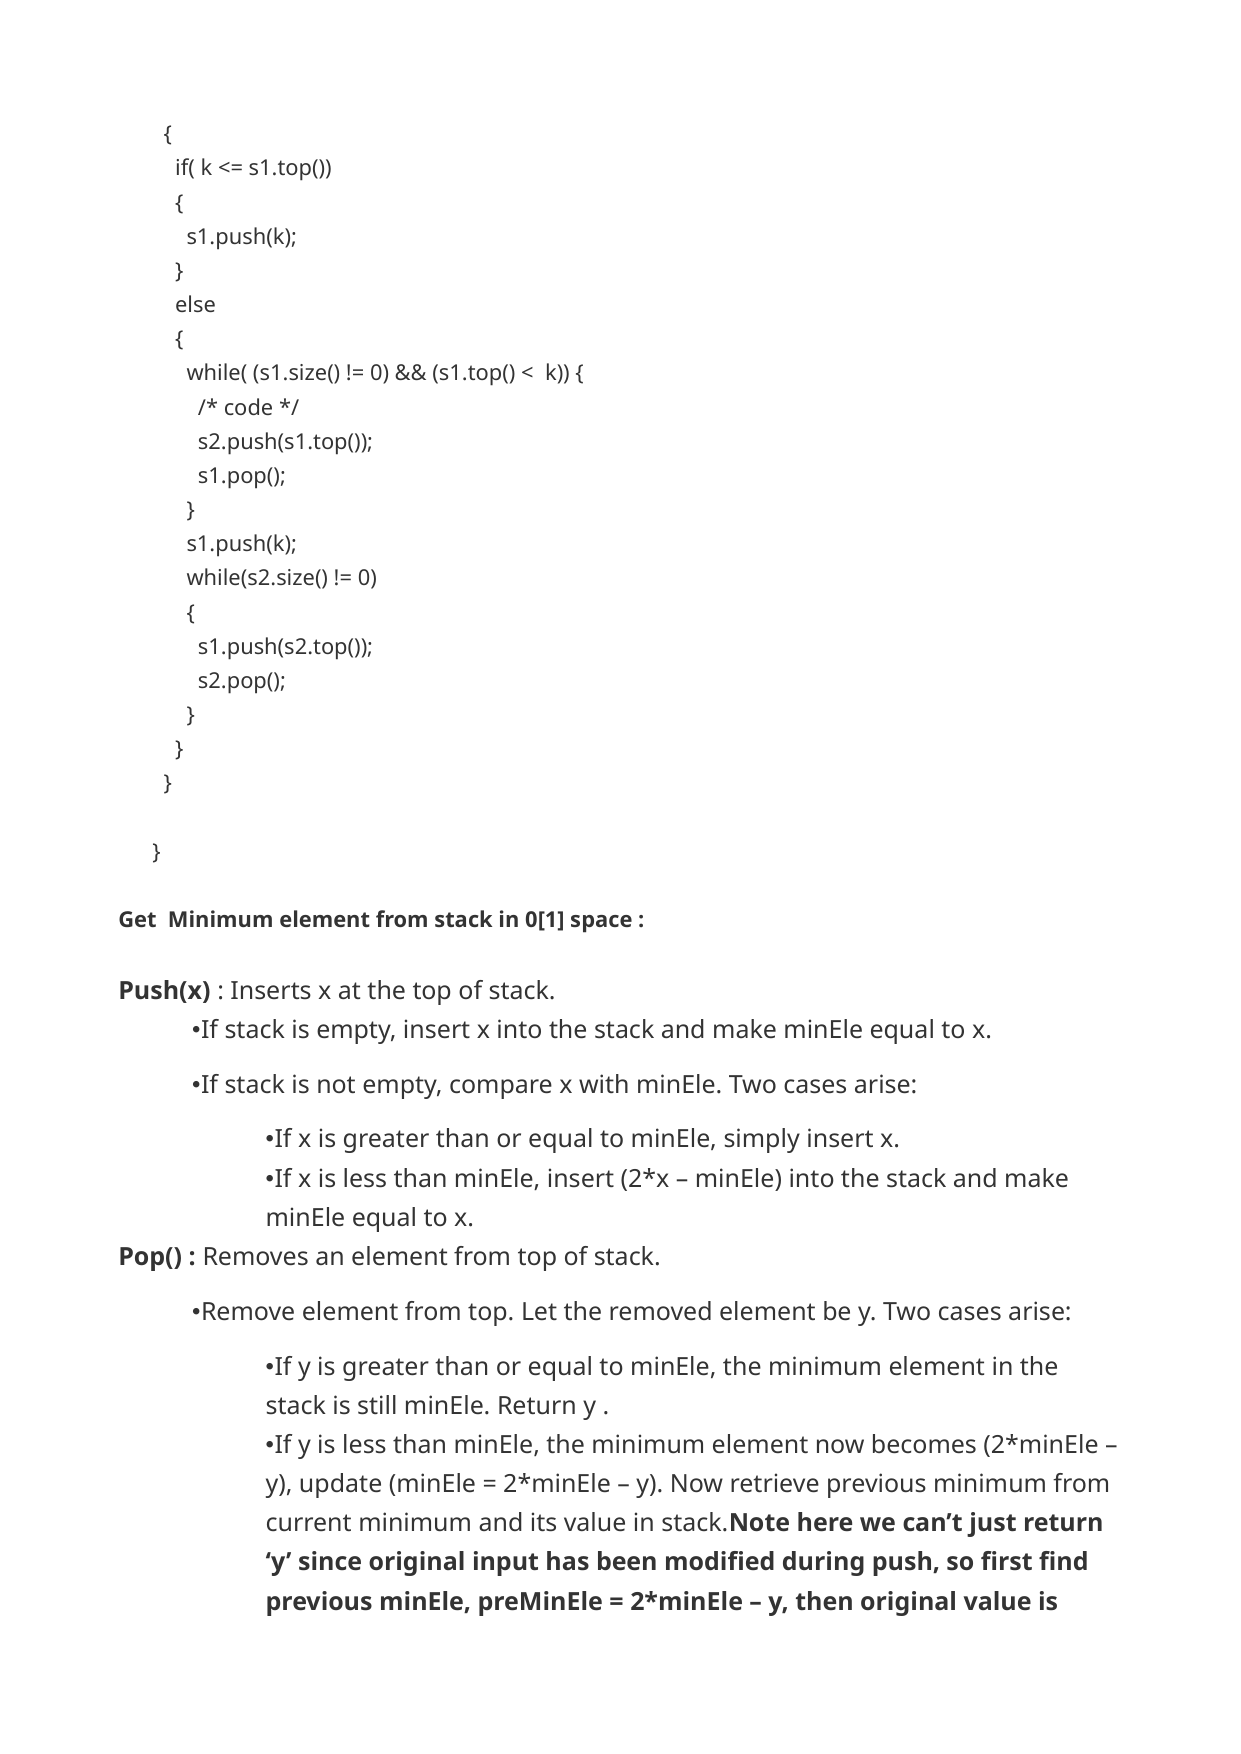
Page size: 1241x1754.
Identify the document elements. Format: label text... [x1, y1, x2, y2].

list If stack is empty, insert x into the stack and make minEle equal to x. [118, 1011, 1122, 1046]
text } [118, 836, 1122, 865]
text s2.pop(); [118, 665, 1122, 694]
list If x is greater than or equal to minEle, simply insert x. [118, 1121, 1122, 1155]
text if( k <= s1.top()) [118, 152, 1122, 182]
text s2.push(s1.top()); [118, 426, 1122, 455]
text while(s2.size() != 0) [118, 562, 1122, 592]
text { [118, 186, 1122, 216]
text { [118, 596, 1122, 626]
text s1.push(k); [118, 528, 1122, 558]
list Remove element from top. Let the removed element be y. Two cases arise: [118, 1293, 1122, 1327]
list If y is less than minEle, the minimum element now becomes (2*minEle – y), update (minEle = 2*minEle – y). Now retrieve previous minimum from current minimum and its value in stack.Note here we can’t just return ‘y’ since original input has been modified during push, so first find previous minEle, preMinEle = 2*minEle – y, then original value is [118, 1426, 1122, 1617]
text s1.push(s2.top()); [118, 631, 1122, 660]
text Get Minimum element from stack in 0[1] space : [118, 904, 1122, 934]
text Pop() : Removes an element from top of stack. [118, 1238, 1122, 1273]
text else [118, 289, 1122, 319]
text } [118, 494, 1122, 524]
text s1.push(k); [118, 221, 1122, 250]
text { [118, 323, 1122, 353]
text } [118, 767, 1122, 797]
list If y is greater than or equal to minEle, the minimum element in the stack is still minEle. Return y . [118, 1348, 1122, 1421]
list If x is less than minEle, insert (2*x – minEle) into the stack and make minEle equal to x. [118, 1160, 1122, 1233]
text s1.pop(); [118, 460, 1122, 489]
text } [118, 699, 1122, 729]
text { [118, 118, 1122, 148]
text } [118, 733, 1122, 763]
text while( (s1.size() != 0) && (s1.top() < k)) { [118, 357, 1122, 387]
text } [118, 255, 1122, 284]
list If stack is not empty, compare x with minEle. Two cases arise: [118, 1066, 1122, 1100]
text Push(x) : Inserts x at the top of stack. [118, 972, 1122, 1006]
text /* code */ [118, 391, 1122, 421]
